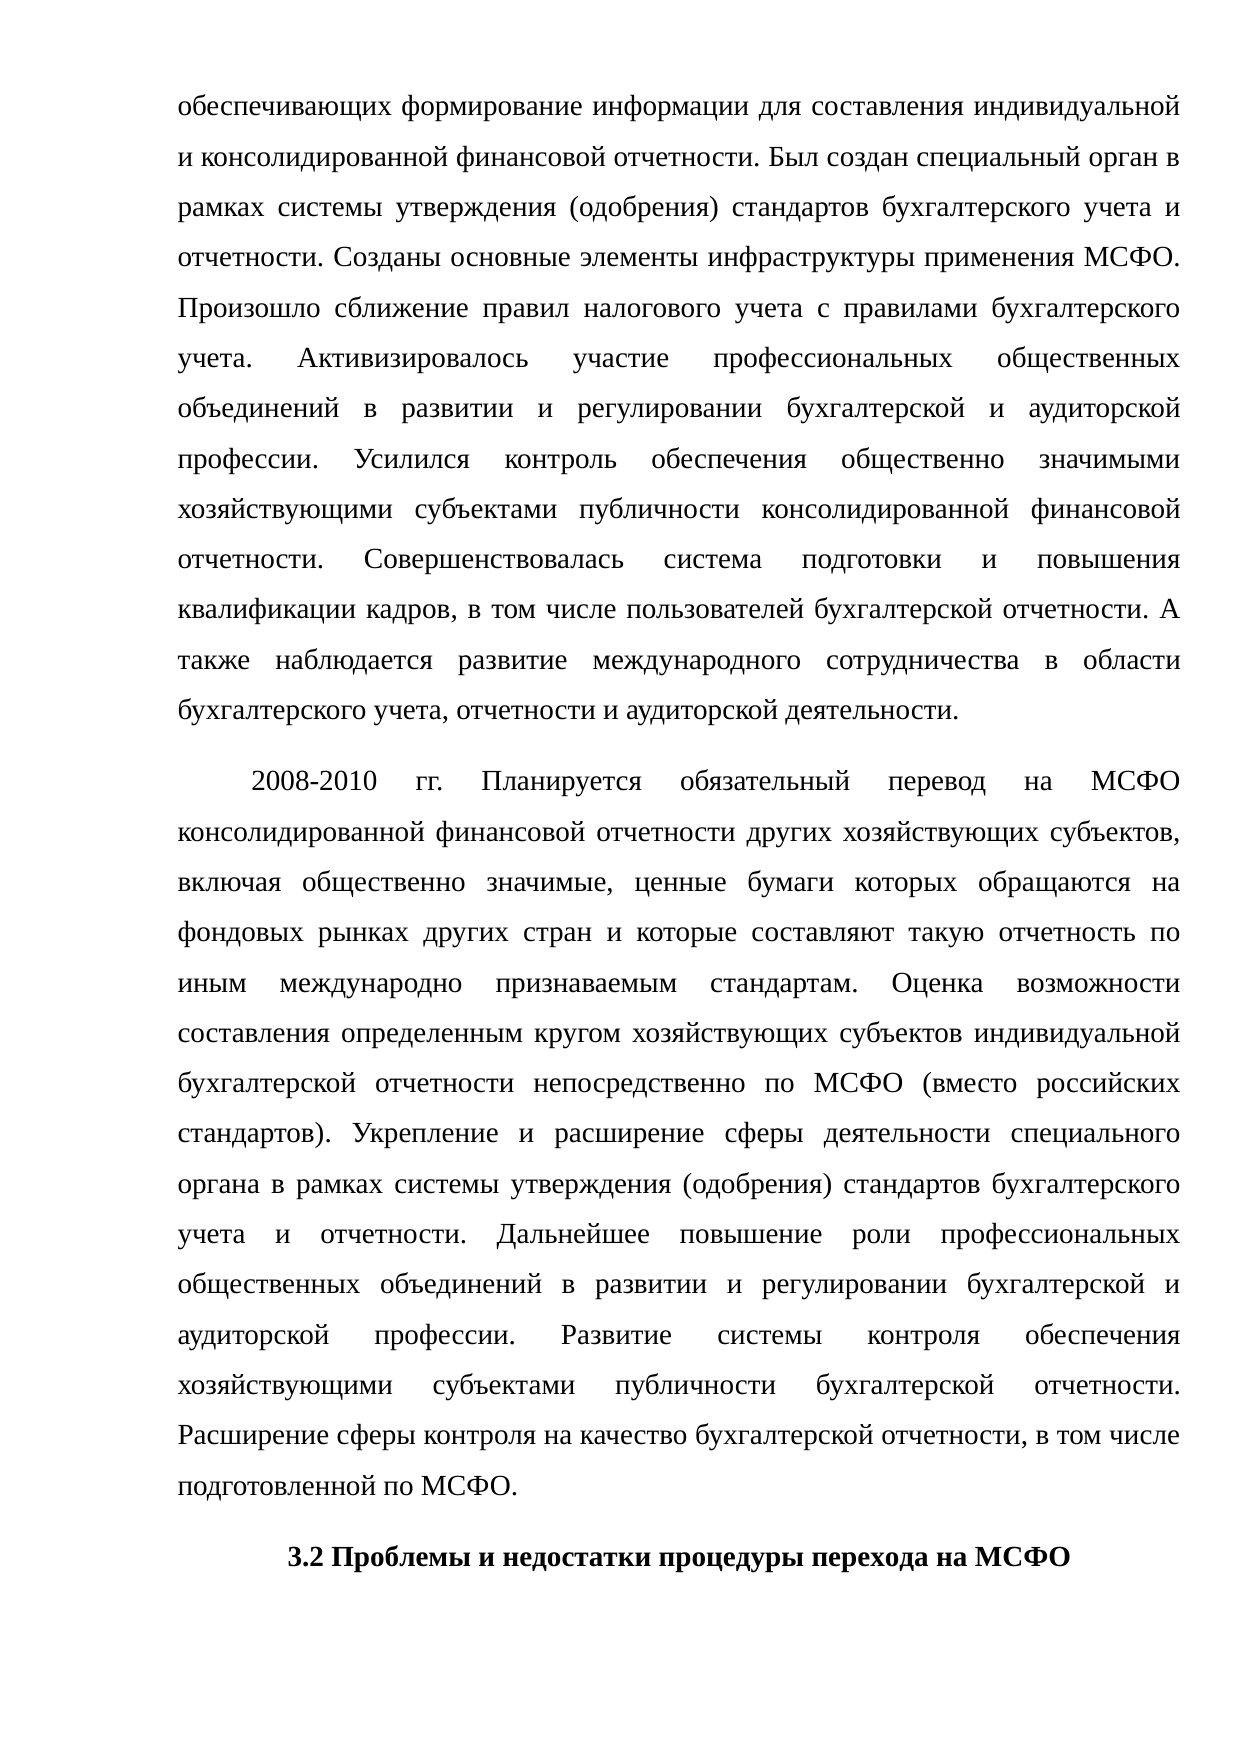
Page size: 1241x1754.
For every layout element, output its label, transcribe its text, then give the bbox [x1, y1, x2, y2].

text обеспечивающих формирование информации для составления индивидуальной и консолидированной финансовой отчетности. Был создан специальный орган в рамках системы утверждения (одобрения) стандартов бухгалтерского учета и отчетности. Созданы основные элементы инфраструктуры применения МСФО. Произошло сближение правил налогового учета с правилами бухгалтерского учета. Активизировалось участие профессиональных общественных объединений в развитии и регулировании бухгалтерской и аудиторской профессии. Усилился контроль обеспечения общественно значимыми хозяйствующими субъектами публичности консолидированной финансовой отчетности. Совершенствовалась система подготовки и повышения квалификации кадров, в том числе пользователей бухгалтерской отчетности. А также наблюдается развитие международного сотрудничества в области бухгалтерского учета, отчетности и аудиторской деятельности. [177, 88, 1181, 726]
text 3.2 Проблемы и недостатки процедуры перехода на МСФО [287, 1539, 1181, 1572]
text 2008-2010 гг. Планируется обязательный перевод на МСФО консолидированной финансовой отчетности других хозяйствующих субъектов, включая общественно значимые, ценные бумаги которых обращаются на фондовых рынках других стран и которые составляют такую отчетность по иным международно признаваемым стандартам. Оценка возможности составления определенным кругом хозяйствующих субъектов индивидуальной бухгалтерской отчетности непосредственно по МСФО (вместо российских стандартов). Укрепление и расширение сферы деятельности специального органа в рамках системы утверждения (одобрения) стандартов бухгалтерского учета и отчетности. Дальнейшее повышение роли профессиональных общественных объединений в развитии и регулировании бухгалтерской и аудиторской профессии. Развитие системы контроля обеспечения хозяйствующими субъектами публичности бухгалтерской отчетности. Расширение сферы контроля на качество бухгалтерской отчетности, в том числе подготовленной по МСФО. [177, 763, 1181, 1501]
